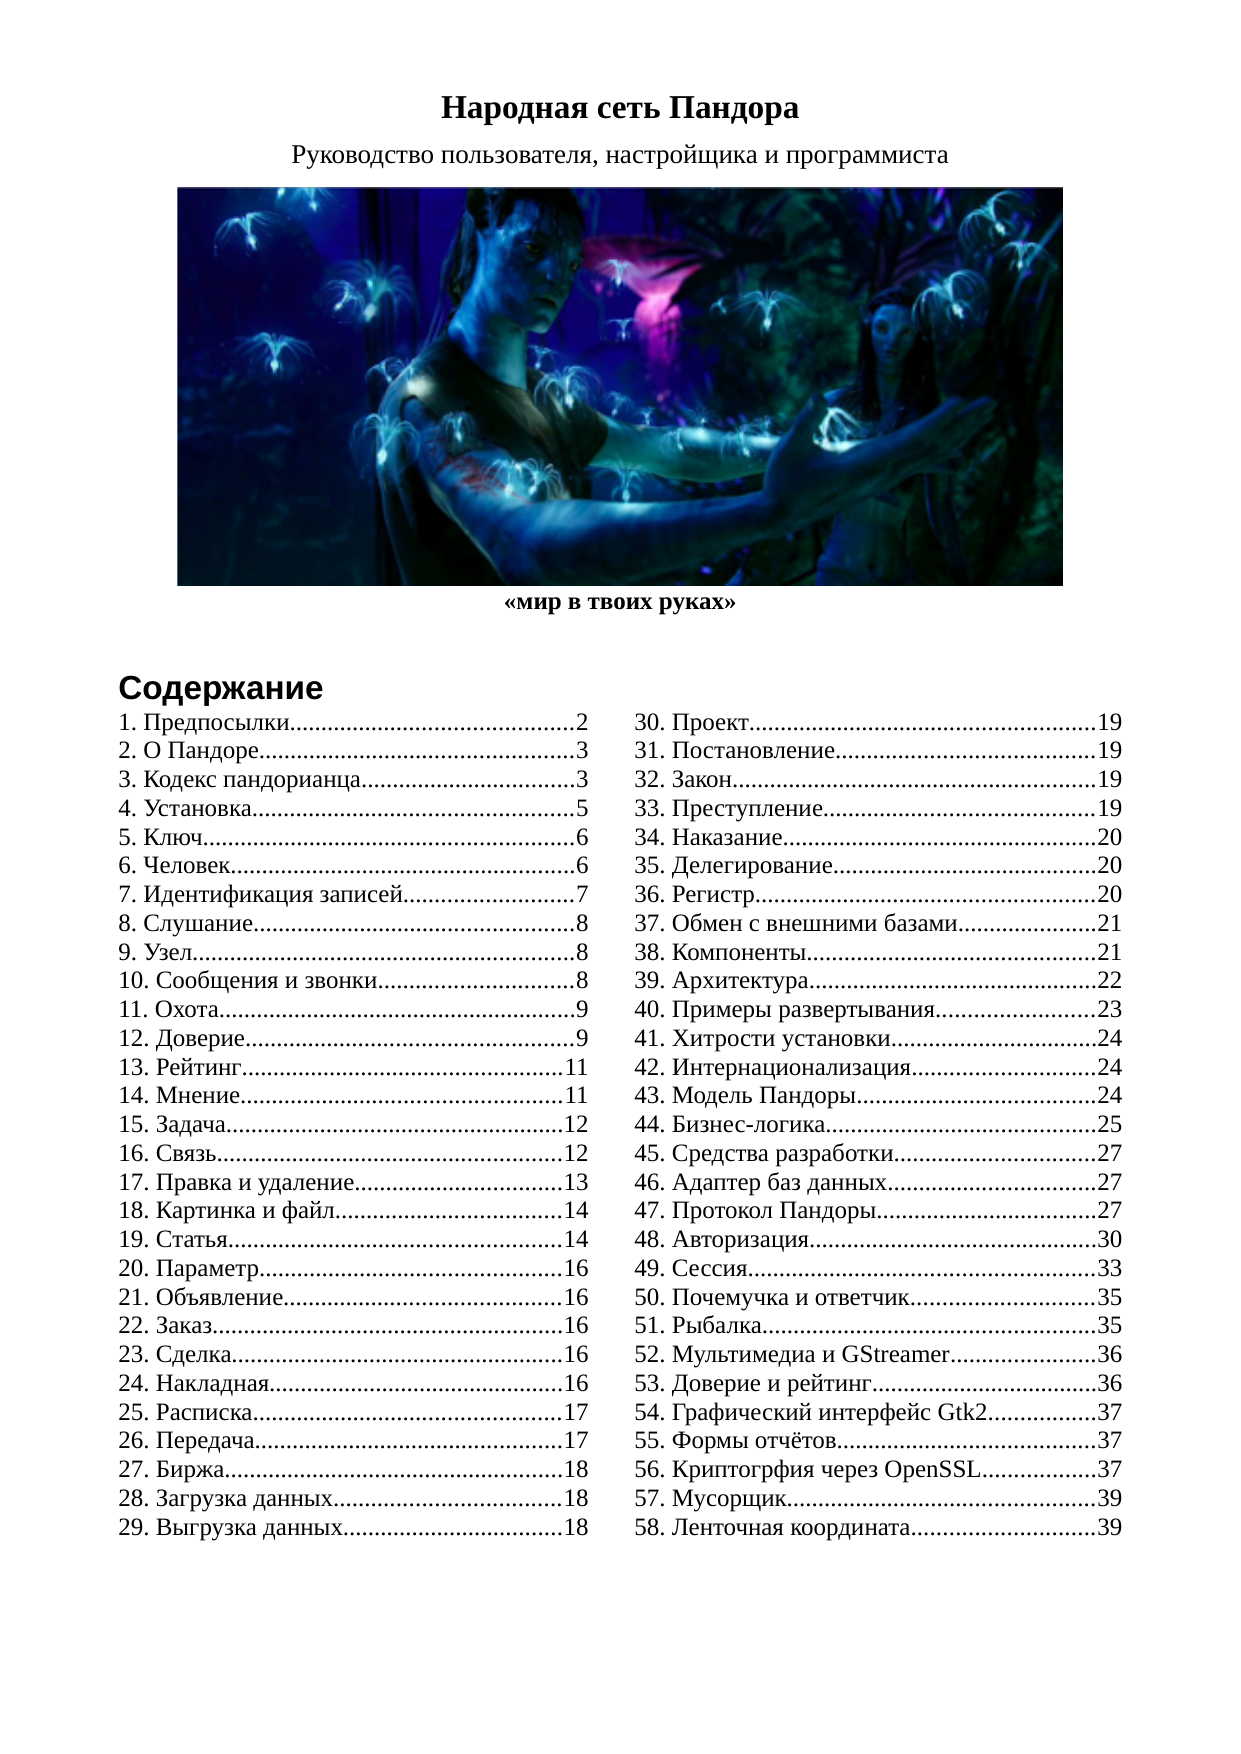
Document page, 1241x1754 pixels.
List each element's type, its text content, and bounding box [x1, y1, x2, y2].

text 44. Бизнес-логика 25 [634, 1109, 1122, 1138]
text 28. Загрузка данных 18 [118, 1483, 588, 1512]
text 37. Обмен с внешними базами 21 [634, 908, 1122, 937]
text 13. Рейтинг 11 [118, 1052, 588, 1081]
text 54. Графический интерфейс Gtk2 37 [634, 1397, 1122, 1426]
text 50. Почемучка и ответчик 35 [634, 1282, 1122, 1311]
text 7. Идентификация записей 7 [118, 879, 588, 908]
text 26. Передача 17 [118, 1426, 588, 1454]
text 56. Криптогрфия через OpenSSL 37 [634, 1454, 1122, 1483]
text 53. Доверие и рейтинг 36 [634, 1368, 1122, 1397]
text 6. Человек 6 [118, 851, 588, 879]
text 17. Правка и удаление 13 [118, 1167, 588, 1196]
text 33. Преступление 19 [634, 793, 1122, 822]
text 24. Накладная 16 [118, 1368, 588, 1397]
text 49. Сессия 33 [634, 1253, 1122, 1282]
text 20. Параметр 16 [118, 1253, 588, 1282]
text 46. Адаптер баз данных 27 [634, 1167, 1122, 1196]
text 18. Картинка и файл 14 [118, 1196, 588, 1224]
text 45. Средства разработки 27 [634, 1138, 1122, 1167]
text 3. Кодекс пандорианца 3 [118, 764, 588, 793]
text 4. Установка 5 [118, 793, 588, 822]
text 40. Примеры развертывания 23 [634, 994, 1122, 1023]
text 16. Связь 12 [118, 1138, 588, 1167]
text 12. Доверие 9 [118, 1023, 588, 1052]
text 43. Модель Пандоры 24 [634, 1081, 1122, 1109]
text 8. Слушание 8 [118, 908, 588, 937]
text 58. Ленточная координата 39 [634, 1512, 1122, 1541]
text 38. Компоненты 21 [634, 937, 1122, 966]
subtitle Содержание [118, 668, 1122, 707]
text Народная сеть Пандора [118, 87, 1122, 126]
text 27. Биржа 18 [118, 1454, 588, 1483]
text 10. Сообщения и звонки 8 [118, 966, 588, 994]
text 1. Предпосылки 2 [118, 707, 588, 736]
text 39. Архитектура 22 [634, 966, 1122, 994]
text 14. Мнение 11 [118, 1081, 588, 1109]
text 29. Выгрузка данных 18 [118, 1512, 588, 1541]
text 41. Хитрости установки 24 [634, 1023, 1122, 1052]
text 57. Мусорщик 39 [634, 1483, 1122, 1512]
text 31. Постановление 19 [634, 736, 1122, 764]
text «мир в твоих руках» [118, 586, 1122, 614]
text 9. Узел 8 [118, 937, 588, 966]
text 51. Рыбалка 35 [634, 1311, 1122, 1339]
text 42. Интернационализация 24 [634, 1052, 1122, 1081]
text 55. Формы отчётов 37 [634, 1426, 1122, 1454]
text 21. Объявление 16 [118, 1282, 588, 1311]
text 15. Задача 12 [118, 1109, 588, 1138]
text 11. Охота 9 [118, 994, 588, 1023]
picture [177, 187, 1063, 586]
text 48. Авторизация 30 [634, 1224, 1122, 1253]
text 25. Расписка 17 [118, 1397, 588, 1426]
text Руководство пользователя, настройщика и программиста [118, 138, 1122, 169]
text 47. Протокол Пандоры 27 [634, 1196, 1122, 1224]
text 23. Сделка 16 [118, 1339, 588, 1368]
text 19. Cтатья 14 [118, 1224, 588, 1253]
text 34. Наказание 20 [634, 822, 1122, 851]
text 5. Ключ 6 [118, 822, 588, 851]
text 2. О Пандоре 3 [118, 736, 588, 764]
text 32. Закон 19 [634, 764, 1122, 793]
text 22. Заказ 16 [118, 1311, 588, 1339]
text 36. Регистр 20 [634, 879, 1122, 908]
text 52. Мультимедиа и GStreamer 36 [634, 1339, 1122, 1368]
text 35. Делегирование 20 [634, 851, 1122, 879]
text 30. Проект 19 [634, 707, 1122, 736]
